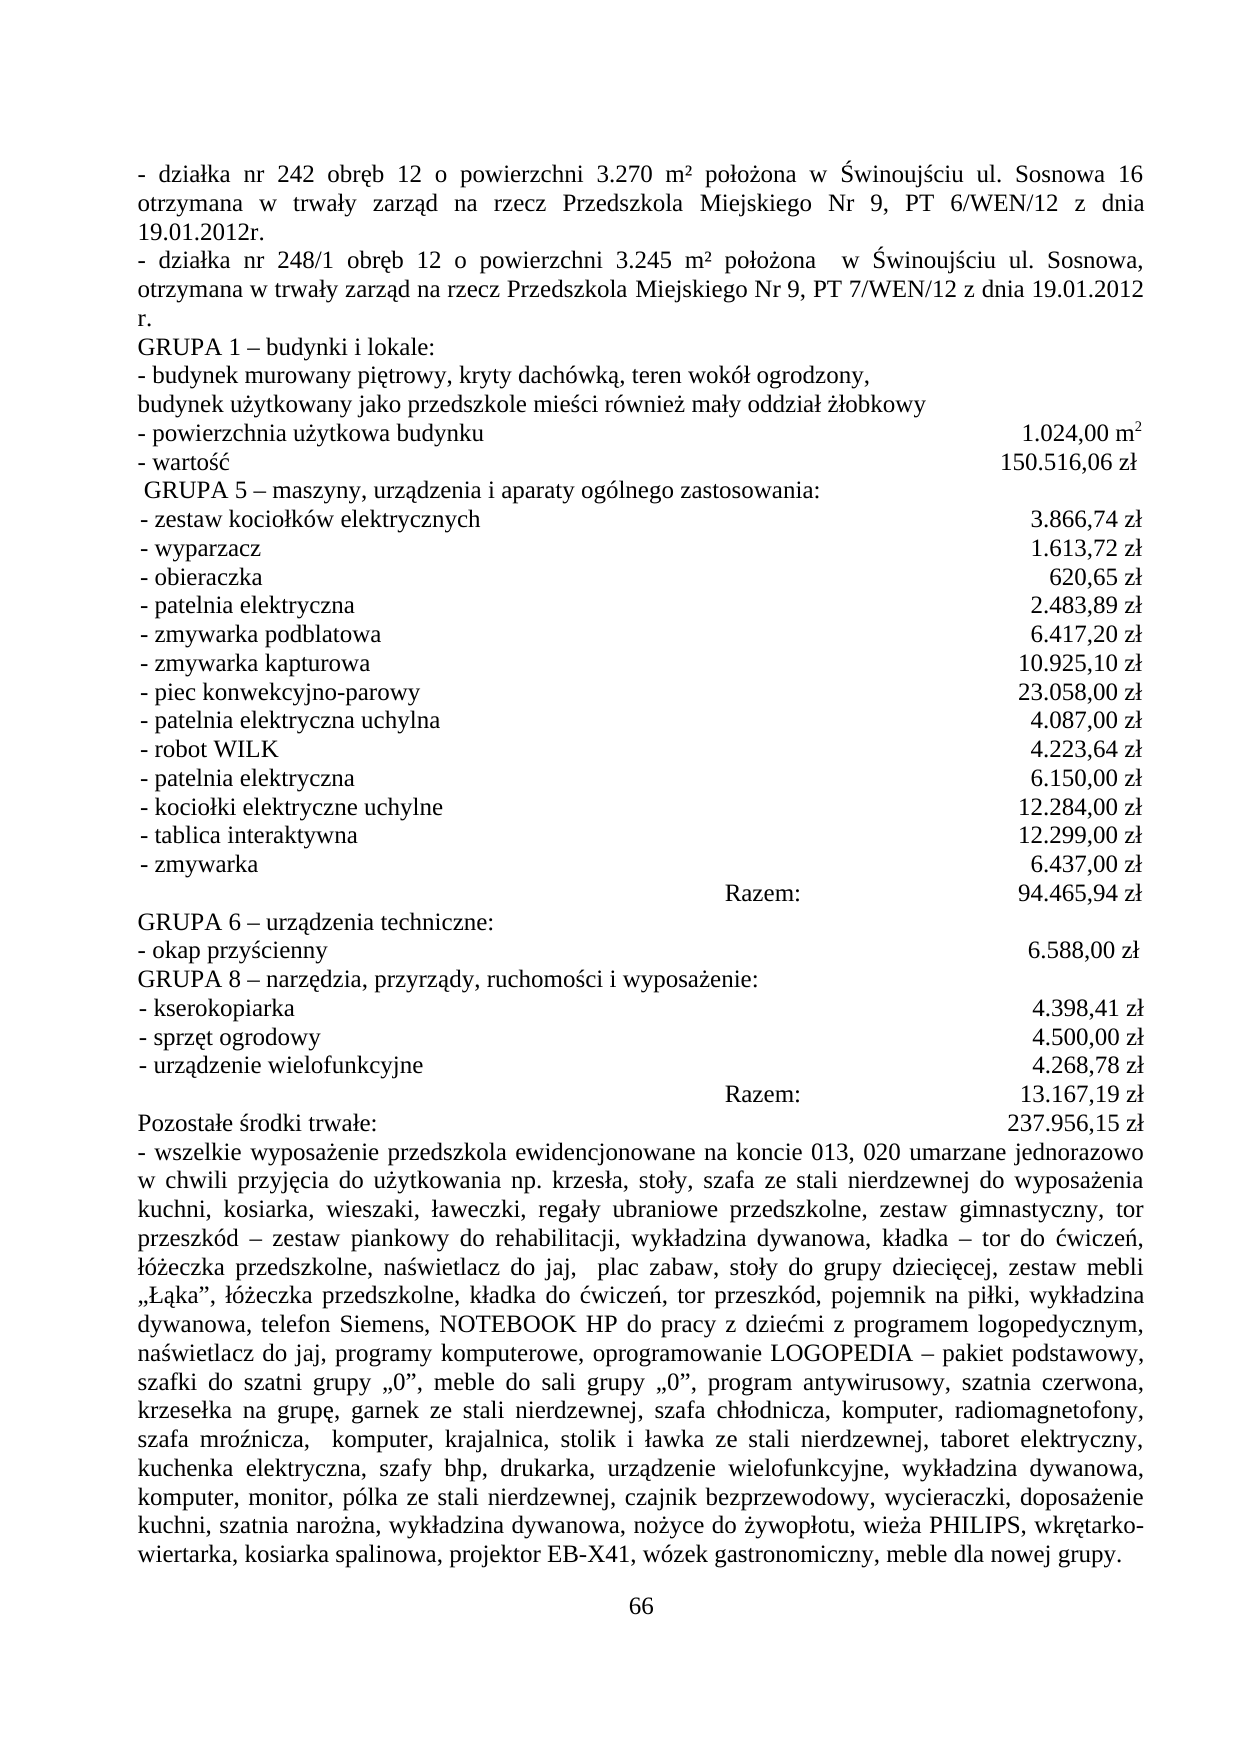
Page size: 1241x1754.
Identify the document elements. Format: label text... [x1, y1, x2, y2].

table_cell - kociołki elektryczne uchylne [140, 792, 801, 821]
table_cell 1.613,72 zł [801, 533, 1142, 562]
table_cell - zmywarka podblatowa [140, 619, 801, 648]
text GRUPA 5 – maszyny, urządzenia i aparaty ogólnego zastosowania: [137, 476, 1145, 504]
table_cell - patelnia elektryczna [140, 591, 801, 619]
table_cell 6.437,00 zł [801, 849, 1142, 878]
table_cell 6.417,20 zł [801, 619, 1142, 648]
text - działka nr 248/1 obręb 12 o powierzchni 3.245 m² położona w Świnoujściu ul. Sosnowa, otrzymana w trwały zarząd na rzecz Przedszkola Miejskiego Nr 9, PT 7/WEN/12 z dnia 19.01.2012 r. [137, 246, 1145, 332]
table_header - kserokopiarka [139, 993, 801, 1022]
table_cell - obieraczka [140, 562, 801, 591]
table_cell - piec konwekcyjno-parowy [140, 677, 801, 706]
table_cell 4.223,64 zł [801, 734, 1142, 763]
table_header 3.866,74 zł [801, 504, 1142, 533]
table_cell 4.268,78 zł [801, 1051, 1144, 1079]
table_cell 10.925,10 zł [801, 648, 1142, 677]
table_cell - zmywarka [140, 849, 801, 878]
table_cell - robot WILK [140, 734, 801, 763]
table_cell 4.087,00 zł [801, 706, 1142, 734]
table_cell 620,65 zł [801, 562, 1142, 591]
text - okap przyścienny 6.588,00 zł [137, 936, 1145, 964]
text budynek użytkowany jako przedszkole mieści również mały oddział żłobkowy [137, 389, 1145, 418]
table_cell - patelnia elektryczna uchylna [140, 706, 801, 734]
table_cell Razem: [139, 1079, 801, 1108]
text Pozostałe środki trwałe: 237.956,15 zł [137, 1108, 1145, 1137]
table_cell Razem: [140, 878, 801, 907]
text - wszelkie wyposażenie przedszkola ewidencjonowane na koncie 013, 020 umarzane jednorazowo w chwili przyjęcia do użytkowania np. krzesła, stoły, szafa ze stali nierdzewnej do wyposażenia kuchni, kosiarka, wieszaki, ławeczki, regały ubraniowe przedszkolne, zestaw gimnastyczny, tor przeszkód – zestaw piankowy do rehabilitacji, wykładzina dywanowa, kładka – tor do ćwiczeń, łóżeczka przedszkolne, naświetlacz do jaj, plac zabaw, stoły do grupy dziecięcej, zestaw mebli „Łąka”, łóżeczka przedszkolne, kładka do ćwiczeń, tor przeszkód, pojemnik na piłki, wykładzina dywanowa, telefon Siemens, NOTEBOOK HP do pracy z dziećmi z programem logopedycznym, naświetlacz do jaj, programy komputerowe, oprogramowanie LOGOPEDIA – pakiet podstawowy, szafki do szatni grupy „0”, meble do sali grupy „0”, program antywirusowy, szatnia czerwona, krzesełka na grupę, garnek ze stali nierdzewnej, szafa chłodnicza, komputer, radiomagnetofony, szafa mroźnicza, komputer, krajalnica, stolik i ławka ze stali nierdzewnej, taboret elektryczny, kuchenka elektryczna, szafy bhp, drukarka, urządzenie wielofunkcyjne, wykładzina dywanowa, komputer, monitor, pólka ze stali nierdzewnej, czajnik bezprzewodowy, wycieraczki, doposażenie kuchni, szatnia narożna, wykładzina dywanowa, nożyce do żywopłotu, wieża PHILIPS, wkrętarko- wiertarka, kosiarka spalinowa, projektor EB-X41, wózek gastronomiczny, meble dla nowej grupy. [137, 1137, 1145, 1568]
table_cell - patelnia elektryczna [140, 763, 801, 792]
table_cell - tablica interaktywna [140, 821, 801, 849]
table_cell 13.167,19 zł [801, 1079, 1144, 1108]
table_cell - zmywarka kapturowa [140, 648, 801, 677]
table_cell 12.284,00 zł [801, 792, 1142, 821]
table_cell 12.299,00 zł [801, 821, 1142, 849]
table_cell - urządzenie wielofunkcyjne [139, 1051, 801, 1079]
table_cell 6.150,00 zł [801, 763, 1142, 792]
table_cell 4.500,00 zł [801, 1022, 1144, 1051]
table_cell - wyparzacz [140, 533, 801, 562]
text GRUPA 6 – urządzenia techniczne: [137, 907, 1145, 936]
table_cell 23.058,00 zł [801, 677, 1142, 706]
text - działka nr 242 obręb 12 o powierzchni 3.270 m² położona w Świnoujściu ul. Sosnowa 16 otrzymana w trwały zarząd na rzecz Przedszkola Miejskiego Nr 9, PT 6/WEN/12 z dnia 19.01.2012r. [137, 159, 1145, 246]
text - wartość 150.516,06 zł [137, 447, 1145, 476]
table_cell 94.465,94 zł [801, 878, 1142, 907]
table_cell 2.483,89 zł [801, 591, 1142, 619]
table_cell - sprzęt ogrodowy [139, 1022, 801, 1051]
text - powierzchnia użytkowa budynku 1.024,00 m2 [137, 418, 1145, 447]
text GRUPA 8 – narzędzia, przyrządy, ruchomości i wyposażenie: [137, 964, 1145, 993]
table_header 4.398,41 zł [801, 993, 1144, 1022]
text GRUPA 1 – budynki i lokale: [137, 332, 1145, 361]
table_header - zestaw kociołków elektrycznych [140, 504, 801, 533]
text - budynek murowany piętrowy, kryty dachówką, teren wokół ogrodzony, [137, 361, 1145, 389]
